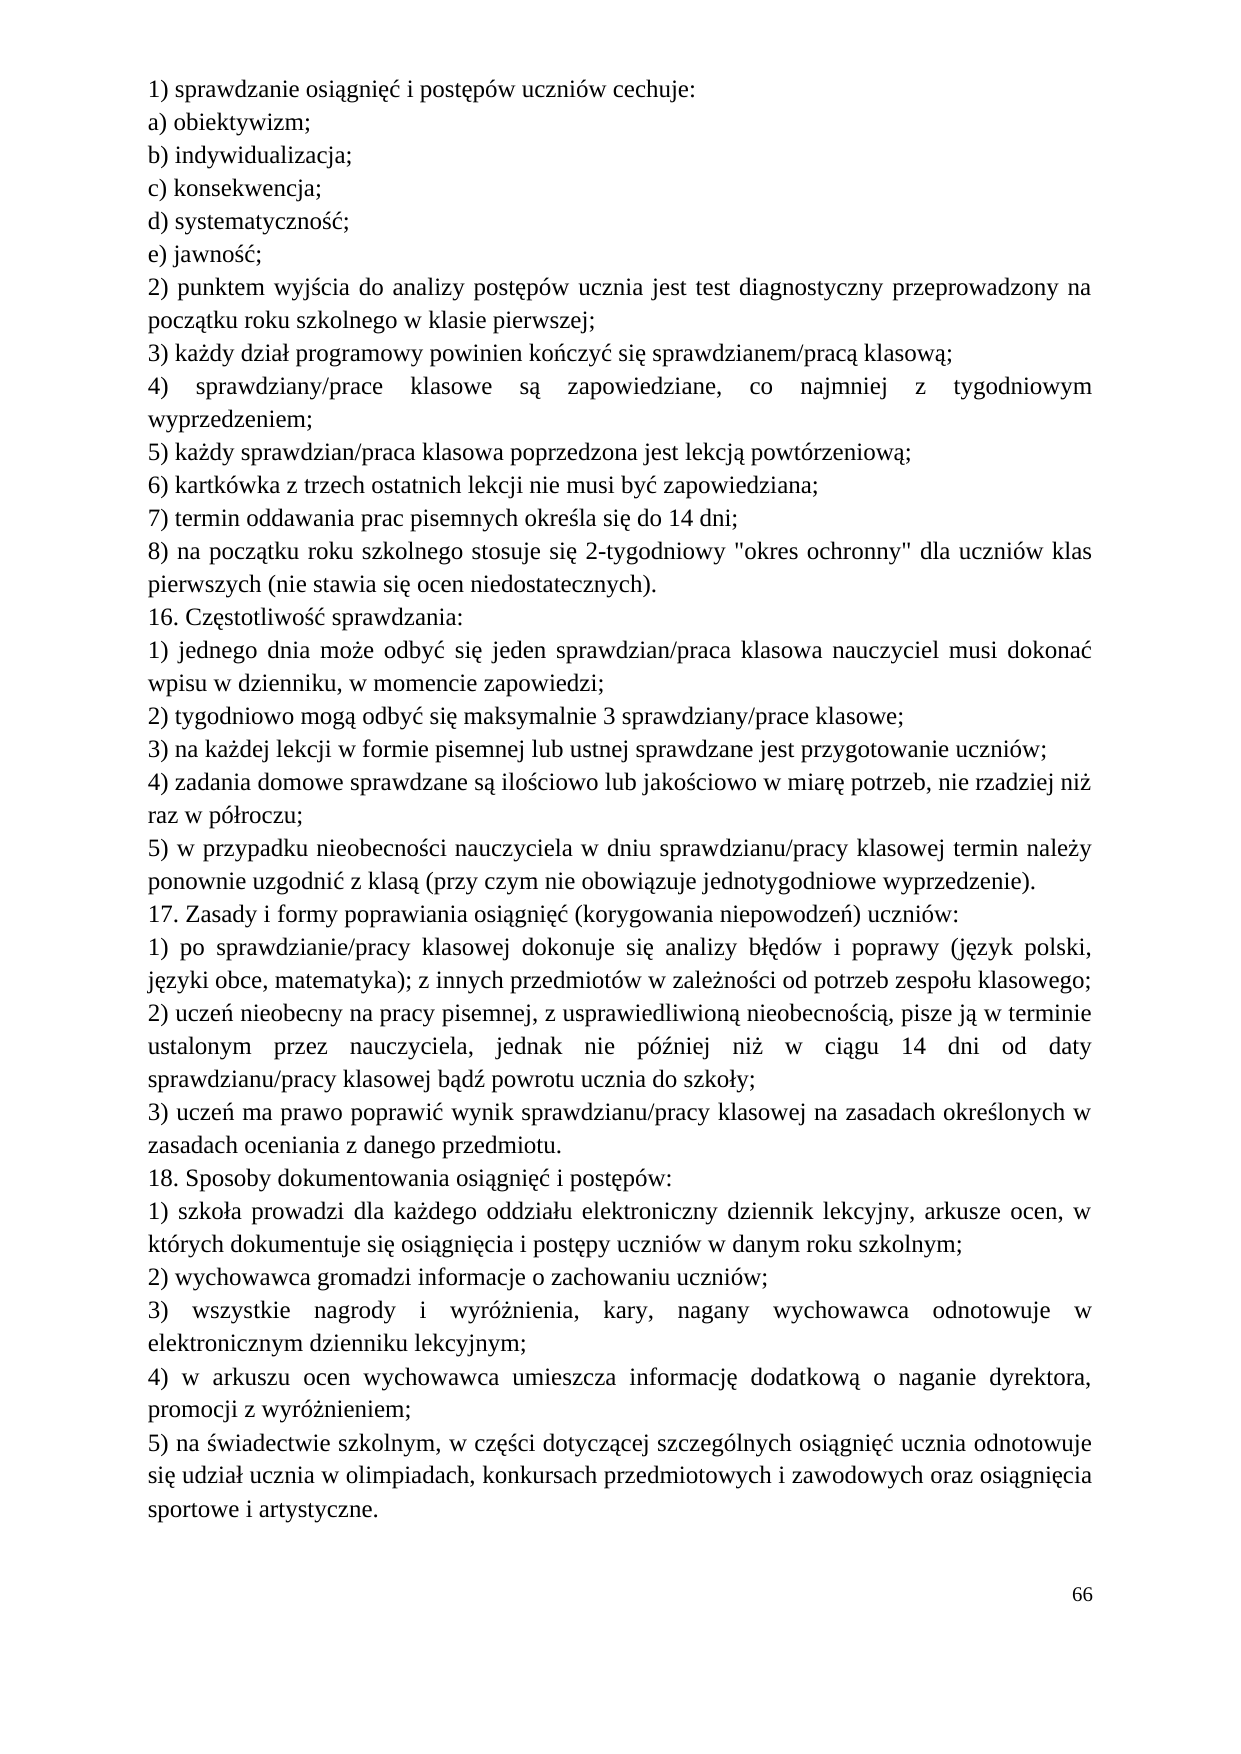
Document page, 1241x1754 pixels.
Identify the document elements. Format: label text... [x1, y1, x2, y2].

text 3) wszystkie nagrody i wyróżnienia, kary, nagany wychowawca odnotowuje w elektronicznym dzienniku lekcyjnym; [148, 1296, 1093, 1357]
text 5) w przypadku nieobecności nauczyciela w dniu sprawdzianu/pracy klasowej termin należy ponownie uzgodnić z klasą (przy czym nie obowiązuje jednotygodniowe wyprzedzenie). [148, 833, 1093, 895]
text 5) każdy sprawdzian/praca klasowa poprzedzona jest lekcją powtórzeniową; [148, 437, 1093, 466]
text b) indywidualizacja; [148, 140, 1093, 168]
text 2) punktem wyjścia do analizy postępów ucznia jest test diagnostyczny przeprowadzony na początku roku szkolnego w klasie pierwszej; [148, 272, 1093, 334]
text 16. Częstotliwość sprawdzania: [148, 602, 1093, 631]
text 2) wychowawca gromadzi informacje o zachowaniu uczniów; [148, 1262, 1093, 1291]
text 4) zadania domowe sprawdzane są ilościowo lub jakościowo w miarę potrzeb, nie rzadziej niż raz w półroczu; [148, 767, 1093, 829]
text 2) uczeń nieobecny na pracy pisemnej, z usprawiedliwioną nieobecnością, pisze ją w terminie ustalonym przez nauczyciela, jednak nie później niż w ciągu 14 dni od daty sprawdzianu/pracy klasowej bądź powrotu ucznia do szkoły; [148, 998, 1093, 1093]
text 6) kartkówka z trzech ostatnich lekcji nie musi być zapowiedziana; [148, 470, 1093, 499]
text 5) na świadectwie szkolnym, w części dotyczącej szczególnych osiągnięć ucznia odnotowuje się udział ucznia w olimpiadach, konkursach przedmiotowych i zawodowych oraz osiągnięcia sportowe i artystyczne. [148, 1428, 1093, 1522]
text 1) szkoła prowadzi dla każdego oddziału elektroniczny dziennik lekcyjny, arkusze ocen, w których dokumentuje się osiągnięcia i postępy uczniów w danym roku szkolnym; [148, 1196, 1093, 1258]
text d) systematyczność; [148, 206, 1093, 234]
text 4) sprawdziany/prace klasowe są zapowiedziane, co najmniej z tygodniowym wyprzedzeniem; [148, 371, 1093, 433]
text 4) w arkuszu ocen wychowawca umieszcza informację dodatkową o naganie dyrektora, promocji z wyróżnieniem; [148, 1362, 1093, 1423]
text 3) każdy dział programowy powinien kończyć się sprawdzianem/pracą klasową; [148, 338, 1093, 367]
text 8) na początku roku szkolnego stosuje się 2-tygodniowy "okres ochronny" dla uczniów klas pierwszych (nie stawia się ocen niedostatecznych). [148, 536, 1093, 598]
text 7) termin oddawania prac pisemnych określa się do 14 dni; [148, 503, 1093, 532]
text 3) na każdej lekcji w formie pisemnej lub ustnej sprawdzane jest przygotowanie uczniów; [148, 734, 1093, 763]
text 17. Zasady i formy poprawiania osiągnięć (korygowania niepowodzeń) uczniów: [148, 899, 1093, 928]
text c) konsekwencja; [148, 173, 1093, 202]
text 3) uczeń ma prawo poprawić wynik sprawdzianu/pracy klasowej na zasadach określonych w zasadach oceniania z danego przedmiotu. [148, 1097, 1093, 1159]
text 2) tygodniowo mogą odbyć się maksymalnie 3 sprawdziany/prace klasowe; [148, 701, 1093, 730]
text 1) jednego dnia może odbyć się jeden sprawdzian/praca klasowa nauczyciel musi dokonać wpisu w dzienniku, w momencie zapowiedzi; [148, 635, 1093, 697]
text 1) sprawdzanie osiągnięć i postępów uczniów cechuje: [148, 74, 1093, 102]
text 1) po sprawdzianie/pracy klasowej dokonuje się analizy błędów i poprawy (język polski, języki obce, matematyka); z innych przedmiotów w zależności od potrzeb zespołu klasowego; [148, 932, 1093, 994]
text e) jawność; [148, 239, 1093, 268]
text 18. Sposoby dokumentowania osiągnięć i postępów: [148, 1163, 1093, 1192]
text a) obiektywizm; [148, 107, 1093, 136]
